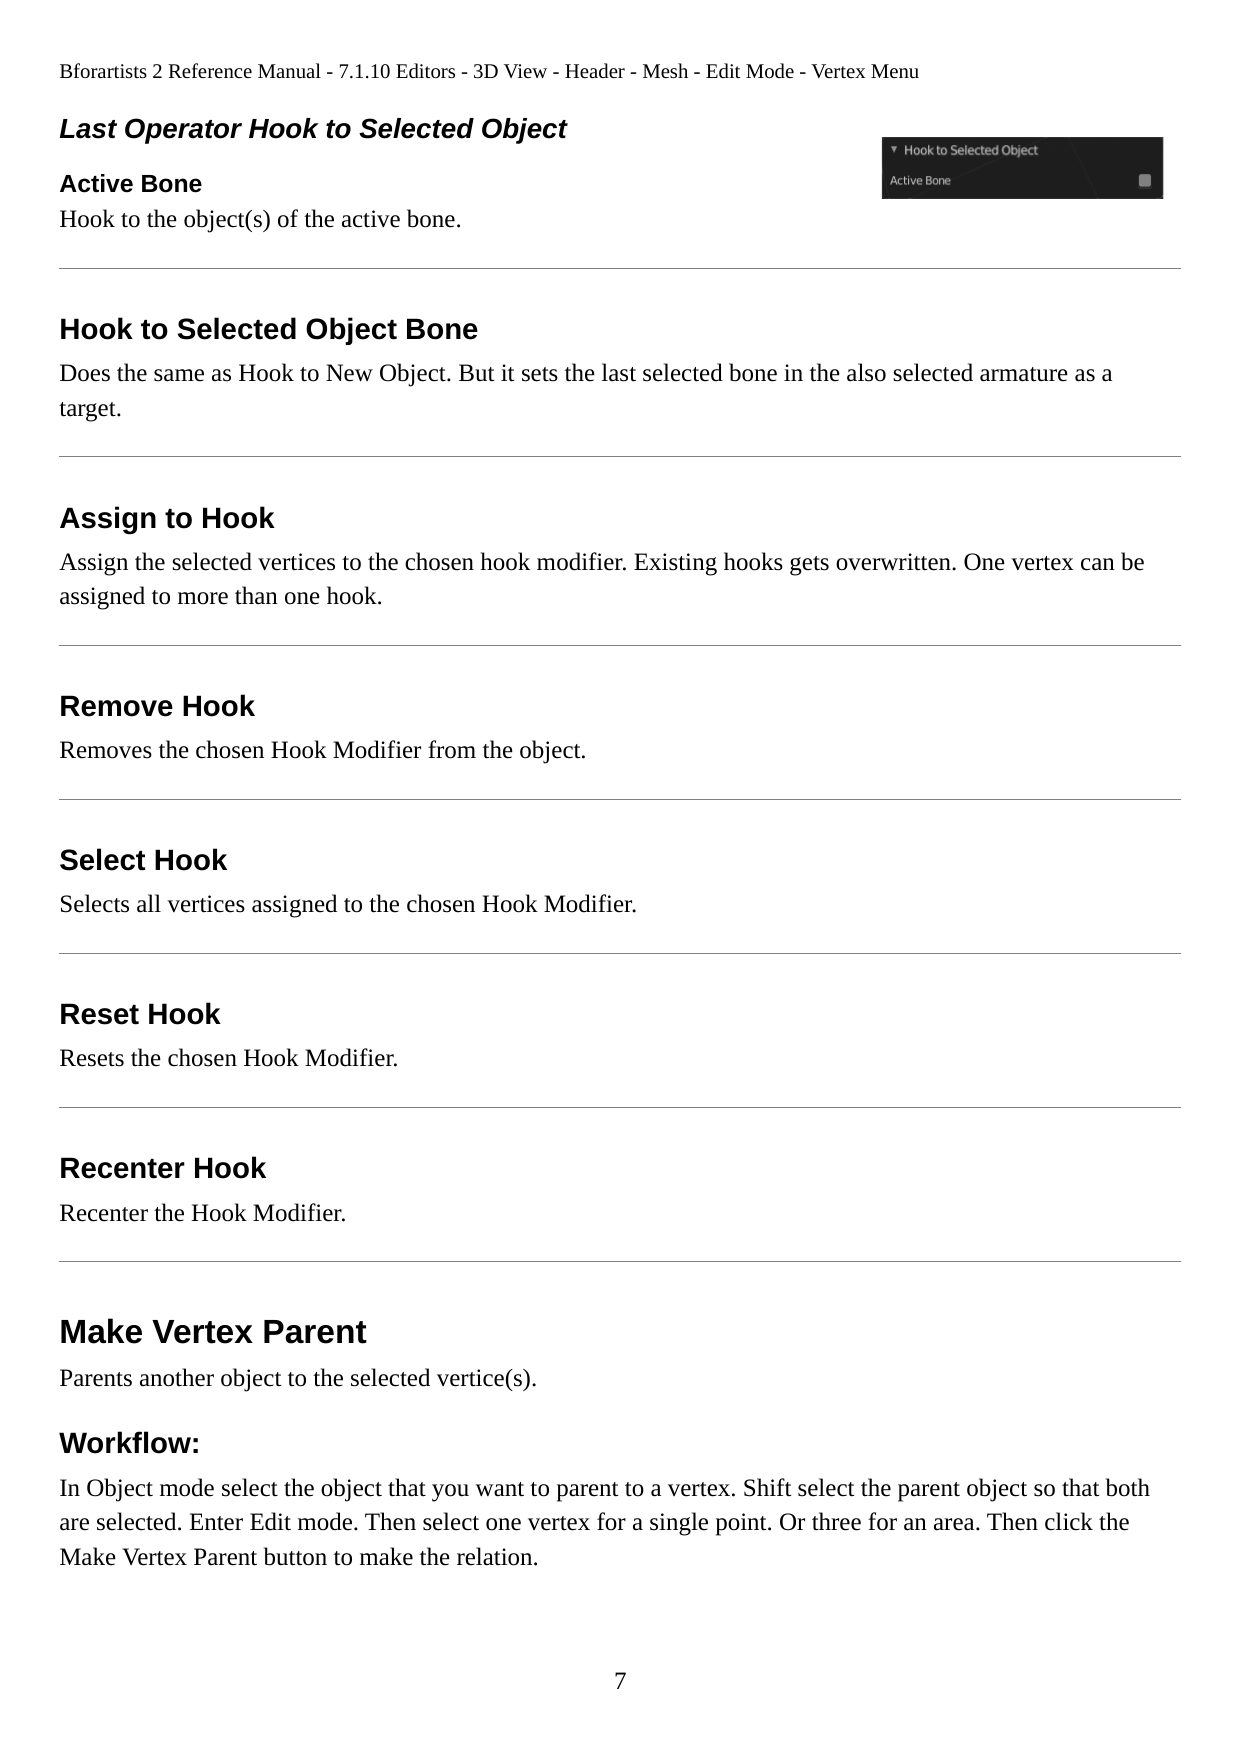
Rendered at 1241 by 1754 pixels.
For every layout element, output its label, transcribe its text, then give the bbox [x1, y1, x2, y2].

text Resets the chosen Hook Modifier. [59, 1043, 1181, 1072]
text In Object mode select the object that you want to parent to a vertex. Shift select the parent object so that both are selected. Enter Edit mode. Then select one vertex for a single point. Or three for an area. Then click the Make Vertex Parent button to make the relation. [59, 1473, 1181, 1570]
subtitle Select Hook [59, 843, 1181, 877]
subtitle Active Bone [59, 169, 881, 198]
subtitle Assign to Hook [59, 501, 1181, 534]
subtitle Reset Hook [59, 997, 1181, 1031]
text Does the same as Hook to New Object. But it sets the last selected bone in the also selected armature as a target. [59, 358, 1181, 422]
text Removes the chosen Hook Modifier from the object. [59, 735, 1181, 764]
subtitle Make Vertex Parent [59, 1312, 1181, 1350]
text Assign the selected vertices to the chosen hook modifier. Existing hooks gets overwritten. One vertex can be assigned to more than one hook. [59, 547, 1181, 610]
text Selects all vertices assigned to the chosen Hook Modifier. [59, 889, 1181, 918]
subtitle Remove Hook [59, 689, 1181, 723]
subtitle Workflow: [59, 1426, 1181, 1460]
text Parents another object to the selected vertice(s). [59, 1363, 1181, 1392]
picture [881, 137, 1164, 199]
subtitle [1164, 169, 1181, 198]
subtitle Hook to Selected Object Bone [59, 312, 1181, 346]
subtitle Last Operator Hook to Selected Object [59, 113, 1181, 144]
subtitle Recenter Hook [59, 1151, 1181, 1185]
text Hook to the object(s) of the active bone. [59, 204, 1181, 233]
text Recenter the Hook Modifier. [59, 1198, 1181, 1226]
